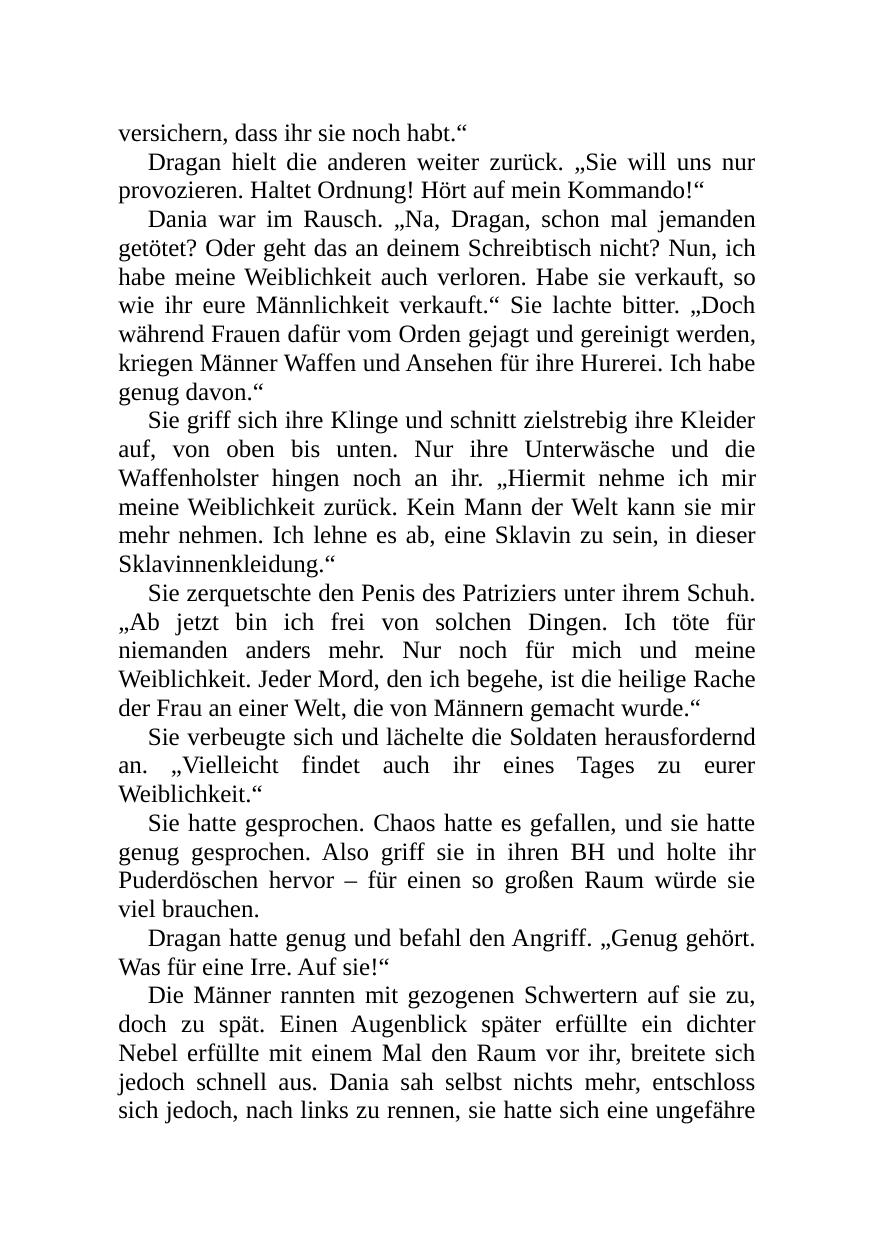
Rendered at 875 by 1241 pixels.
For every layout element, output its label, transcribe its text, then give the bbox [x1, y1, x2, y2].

text Sie verbeugte sich und lächelte die Soldaten herausfordernd an. „Vielleicht findet auch ihr eines Tages zu eurer Weiblichkeit.“ [118, 722, 756, 808]
text Dania war im Rausch. „Na, Dragan, schon mal jemanden getötet? Oder geht das an deinem Schreibtisch nicht? Nun, ich habe meine Weiblichkeit auch verloren. Habe sie verkauft, so wie ihr eure Männlichkeit verkauft.“ Sie lachte bitter. „Doch während Frauen dafür vom Orden gejagt und gereinigt werden, kriegen Männer Waffen und Ansehen für ihre Hurerei. Ich habe genug davon.“ [118, 204, 756, 406]
text Dragan hatte genug und befahl den Angriff. „Genug gehört. Was für eine Irre. Auf sie!“ [118, 923, 756, 981]
text Sie hatte gesprochen. Chaos hatte es gefallen, und sie hatte genug gesprochen. Also griff sie in ihren BH und holte ihr Puderdöschen hervor – für einen so großen Raum würde sie viel brauchen. [118, 808, 756, 923]
text Dragan hielt die anderen weiter zurück. „Sie will uns nur provozieren. Haltet Ordnung! Hört auf mein Kommando!“ [118, 147, 756, 204]
text Die Männer rannten mit gezogenen Schwertern auf sie zu, doch zu spät. Einen Augenblick später erfüllte ein dichter Nebel erfüllte mit einem Mal den Raum vor ihr, breitete sich jedoch schnell aus. Dania sah selbst nichts mehr, entschloss sich jedoch, nach links zu rennen, sie hatte sich eine ungefähre [118, 981, 756, 1124]
text versichern, dass ihr sie noch habt.“ [118, 118, 756, 147]
text Sie griff sich ihre Klinge und schnitt zielstrebig ihre Kleider auf, von oben bis unten. Nur ihre Unterwäsche und die Waffenholster hingen noch an ihr. „Hiermit nehme ich mir meine Weiblichkeit zurück. Kein Mann der Welt kann sie mir mehr nehmen. Ich lehne es ab, eine Sklavin zu sein, in dieser Sklavinnenkleidung.“ [118, 406, 756, 578]
text Sie zerquetschte den Penis des Patriziers unter ihrem Schuh. „Ab jetzt bin ich frei von solchen Dingen. Ich töte für niemanden anders mehr. Nur noch für mich und meine Weiblichkeit. Jeder Mord, den ich begehe, ist die heilige Rache der Frau an einer Welt, die von Männern gemacht wurde.“ [118, 578, 756, 722]
